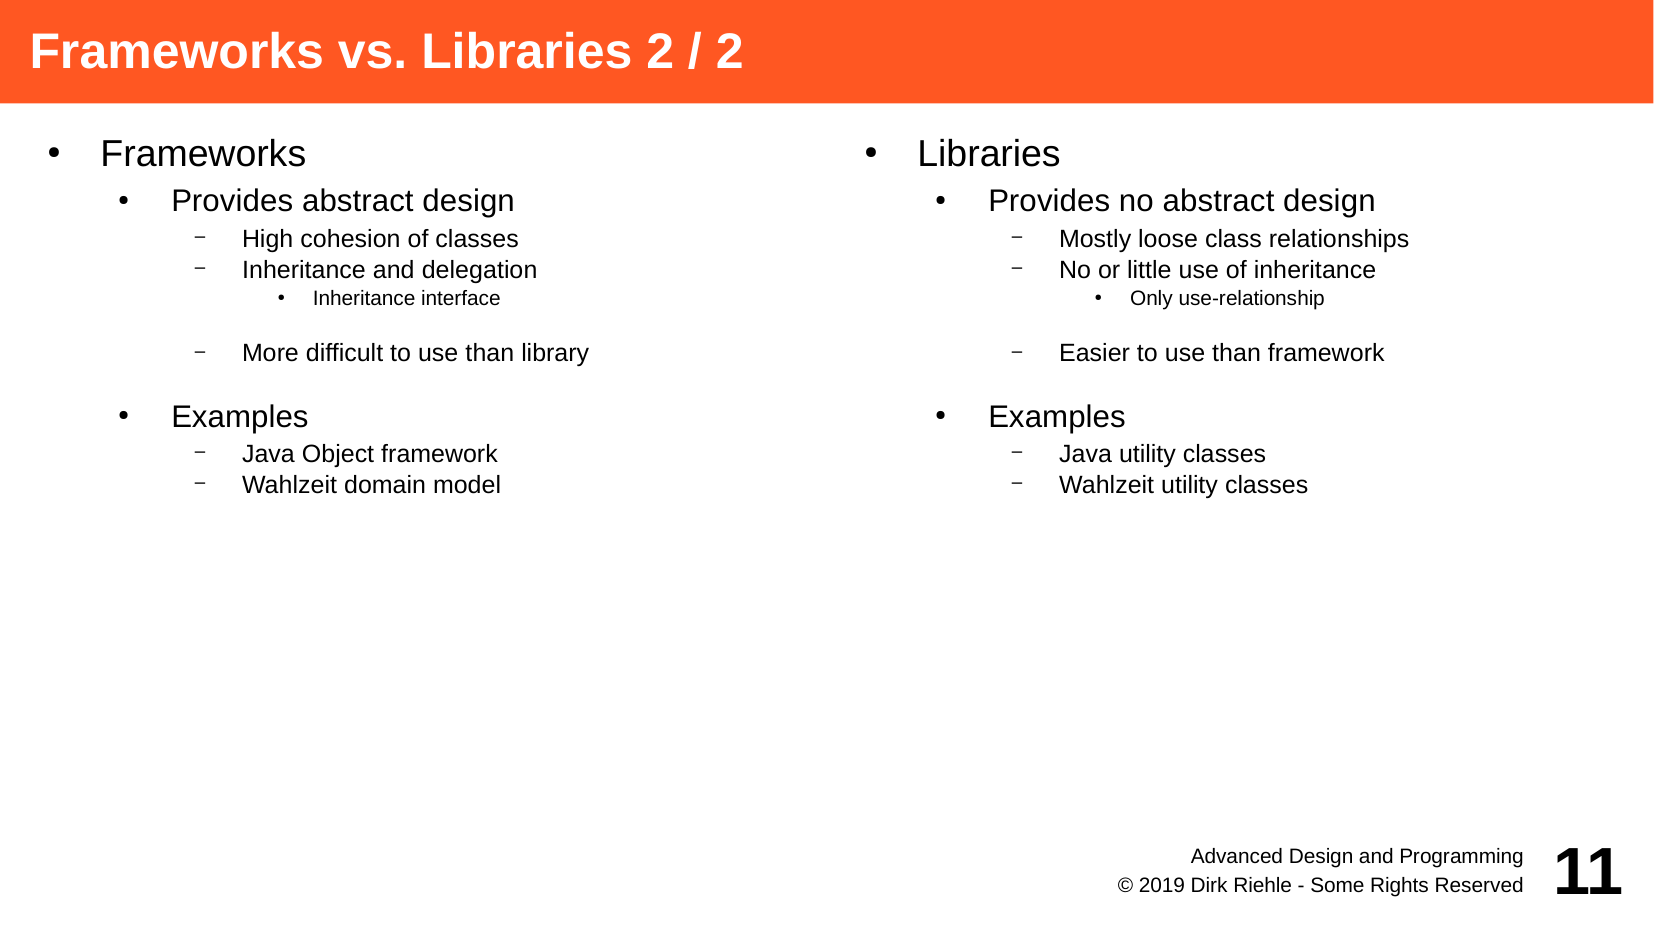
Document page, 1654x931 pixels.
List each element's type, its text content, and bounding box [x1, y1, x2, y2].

title Frameworks vs. Libraries 2 / 2 [0, 0, 1654, 104]
list Libraries Provides no abstract design Mostly loose class relationships No or little use of inheritance Only use-relationship Easier to use than framework Examples Java utility classes Wahlzeit utility classes [846, 132, 1625, 813]
list Frameworks Provides abstract design High cohesion of classes Inheritance and delegation Inheritance interface More difficult to use than library Examples Java Object framework Wahlzeit domain model [29, 132, 808, 813]
